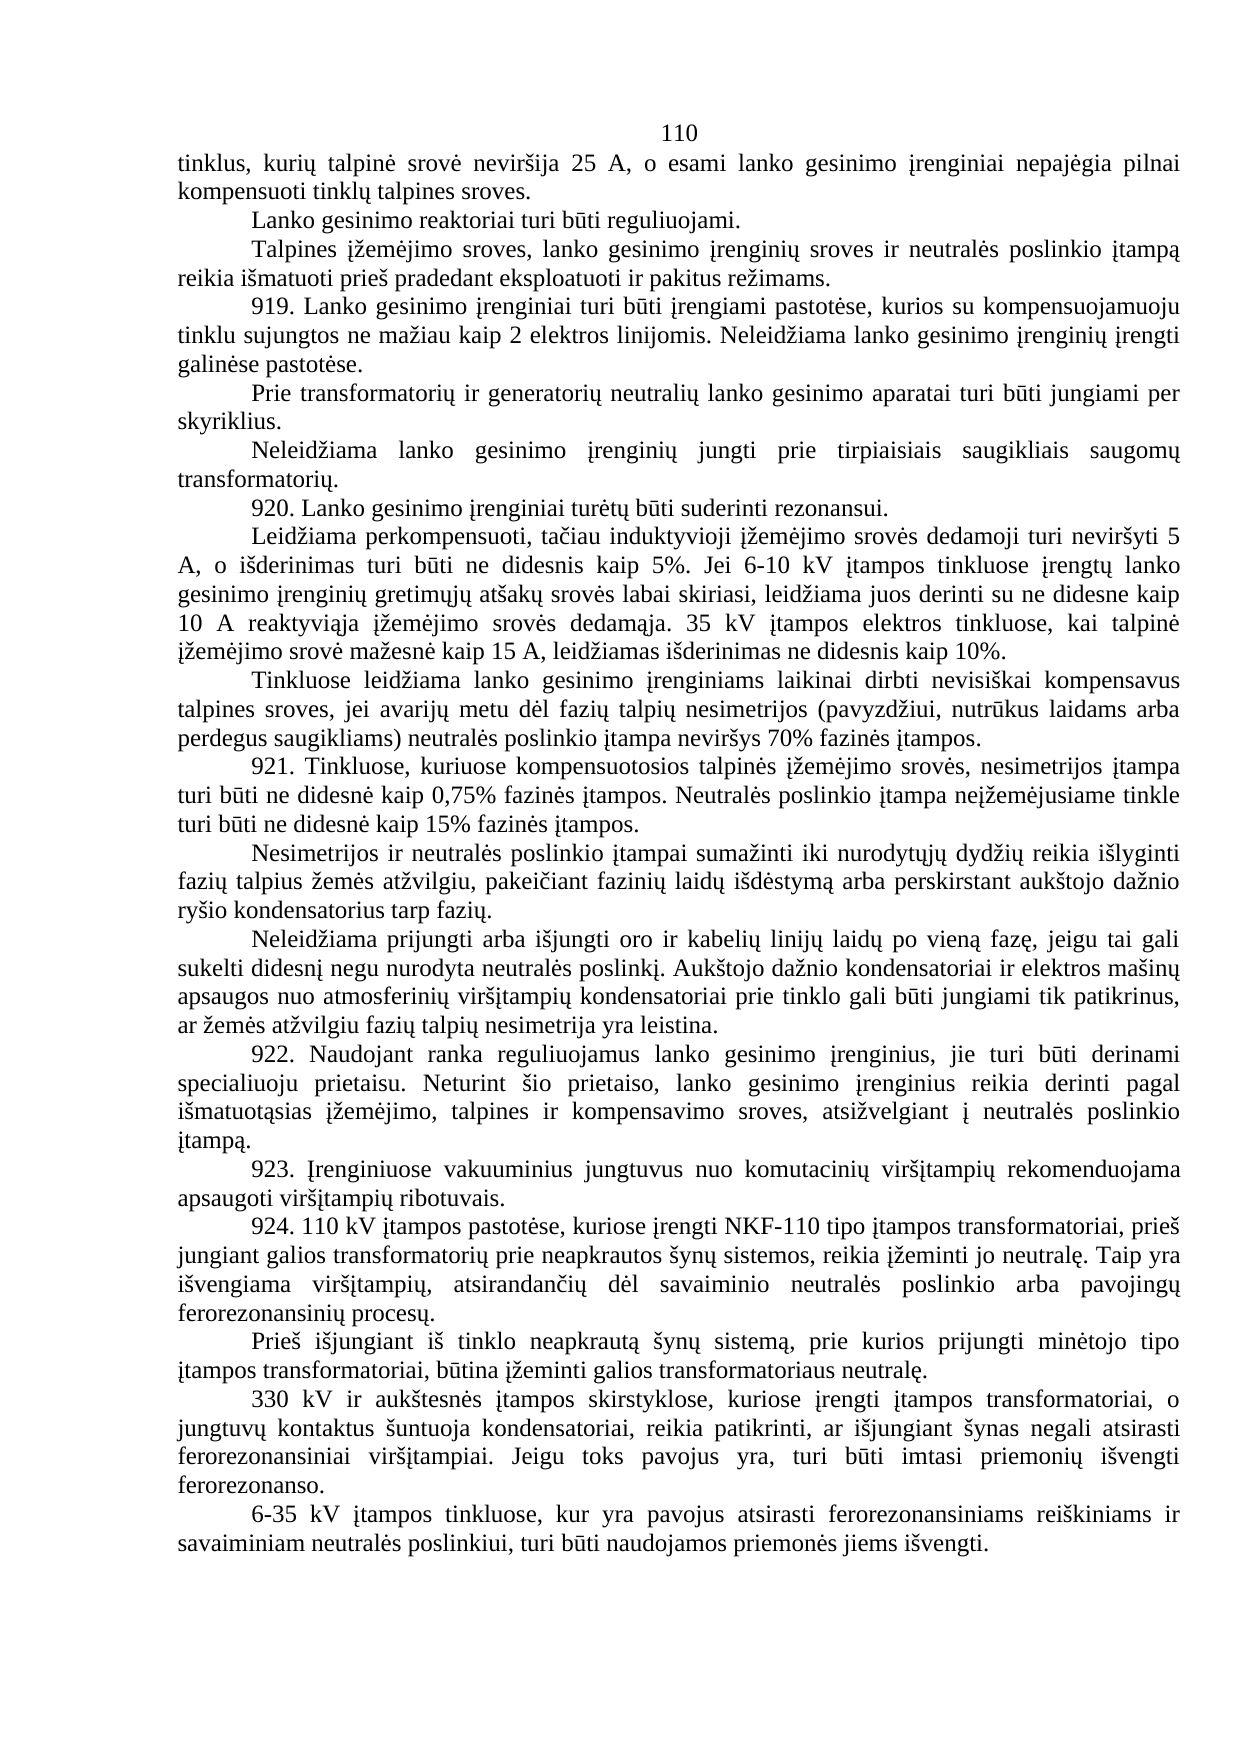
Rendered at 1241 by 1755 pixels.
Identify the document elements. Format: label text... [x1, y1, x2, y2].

text 921. Tinkluose, kuriuose kompensuotosios talpinės įžemėjimo srovės, nesimetrijos įtampa turi būti ne didesnė kaip 0,75% fazinės įtampos. Neutralės poslinkio įtampa neįžemėjusiame tinkle turi būti ne didesnė kaip 15% fazinės įtampos. [177, 751, 1181, 838]
text 920. Lanko gesinimo įrenginiai turėtų būti suderinti rezonansui. [177, 493, 1181, 521]
text Tinkluose leidžiama lanko gesinimo įrenginiams laikinai dirbti nevisiškai kompensavus talpines sroves, jei avarijų metu dėl fazių talpių nesimetrijos (pavyzdžiui, nutrūkus laidams arba perdegus saugikliams) neutralės poslinkio įtampa neviršys 70% fazinės įtampos. [177, 665, 1181, 751]
text Neleidžiama lanko gesinimo įrenginių jungti prie tirpiaisiais saugikliais saugomų transformatorių. [177, 435, 1181, 493]
text Prieš išjungiant iš tinklo neapkrautą šynų sistemą, prie kurios prijungti minėtojo tipo įtampos transformatoriai, būtina įžeminti galios transformatoriaus neutralę. [177, 1326, 1181, 1384]
text 6-35 kV įtampos tinkluose, kur yra pavojus atsirasti ferorezonansiniams reiškiniams ir savaiminiam neutralės poslinkiui, turi būti naudojamos priemonės jiems išvengti. [177, 1499, 1181, 1556]
text Nesimetrijos ir neutralės poslinkio įtampai sumažinti iki nurodytųjų dydžių reikia išlyginti fazių talpius žemės atžvilgiu, pakeičiant fazinių laidų išdėstymą arba perskirstant aukštojo dažnio ryšio kondensatorius tarp fazių. [177, 838, 1181, 924]
text 919. Lanko gesinimo įrenginiai turi būti įrengiami pastotėse, kurios su kompensuojamuoju tinklu sujungtos ne mažiau kaip 2 elektros linijomis. Neleidžiama lanko gesinimo įrenginių įrengti galinėse pastotėse. [177, 291, 1181, 378]
text 922. Naudojant ranka reguliuojamus lanko gesinimo įrenginius, jie turi būti derinami specialiuoju prietaisu. Neturint šio prietaiso, lanko gesinimo įrenginius reikia derinti pagal išmatuotąsias įžemėjimo, talpines ir kompensavimo sroves, atsižvelgiant į neutralės poslinkio įtampą. [177, 1039, 1181, 1154]
text 923. Įrenginiuose vakuuminius jungtuvus nuo komutacinių viršįtampių rekomenduojama apsaugoti viršįtampių ribotuvais. [177, 1154, 1181, 1211]
text tinklus, kurių talpinė srovė neviršija 25 A, o esami lanko gesinimo įrenginiai nepajėgia pilnai kompensuoti tinklų talpines sroves. [177, 148, 1181, 205]
text Leidžiama perkompensuoti, tačiau induktyvioji įžemėjimo srovės dedamoji turi neviršyti 5 A, o išderinimas turi būti ne didesnis kaip 5%. Jei 6-10 kV įtampos tinkluose įrengtų lanko gesinimo įrenginių gretimųjų atšakų srovės labai skiriasi, leidžiama juos derinti su ne didesne kaip 10 A reaktyviąja įžemėjimo srovės dedamąja. 35 kV įtampos elektros tinkluose, kai talpinė įžemėjimo srovė mažesnė kaip 15 A, leidžiamas išderinimas ne didesnis kaip 10%. [177, 521, 1181, 665]
text Prie transformatorių ir generatorių neutralių lanko gesinimo aparatai turi būti jungiami per skyriklius. [177, 378, 1181, 435]
text Talpines įžemėjimo sroves, lanko gesinimo įrenginių sroves ir neutralės poslinkio įtampą reikia išmatuoti prieš pradedant eksploatuoti ir pakitus režimams. [177, 234, 1181, 291]
text Lanko gesinimo reaktoriai turi būti reguliuojami. [177, 205, 1181, 234]
text Neleidžiama prijungti arba išjungti oro ir kabelių linijų laidų po vieną fazę, jeigu tai gali sukelti didesnį negu nurodyta neutralės poslinkį. Aukštojo dažnio kondensatoriai ir elektros mašinų apsaugos nuo atmosferinių viršįtampių kondensatoriai prie tinklo gali būti jungiami tik patikrinus, ar žemės atžvilgiu fazių talpių nesimetrija yra leistina. [177, 924, 1181, 1039]
text 330 kV ir aukštesnės įtampos skirstyklose, kuriose įrengti įtampos transformatoriai, o jungtuvų kontaktus šuntuoja kondensatoriai, reikia patikrinti, ar išjungiant šynas negali atsirasti ferorezonansiniai viršįtampiai. Jeigu toks pavojus yra, turi būti imtasi priemonių išvengti ferorezonanso. [177, 1384, 1181, 1499]
text 924. 110 kV įtampos pastotėse, kuriose įrengti NKF-110 tipo įtampos transformatoriai, prieš jungiant galios transformatorių prie neapkrautos šynų sistemos, reikia įžeminti jo neutralę. Taip yra išvengiama viršįtampių, atsirandančių dėl savaiminio neutralės poslinkio arba pavojingų ferorezonansinių procesų. [177, 1211, 1181, 1326]
